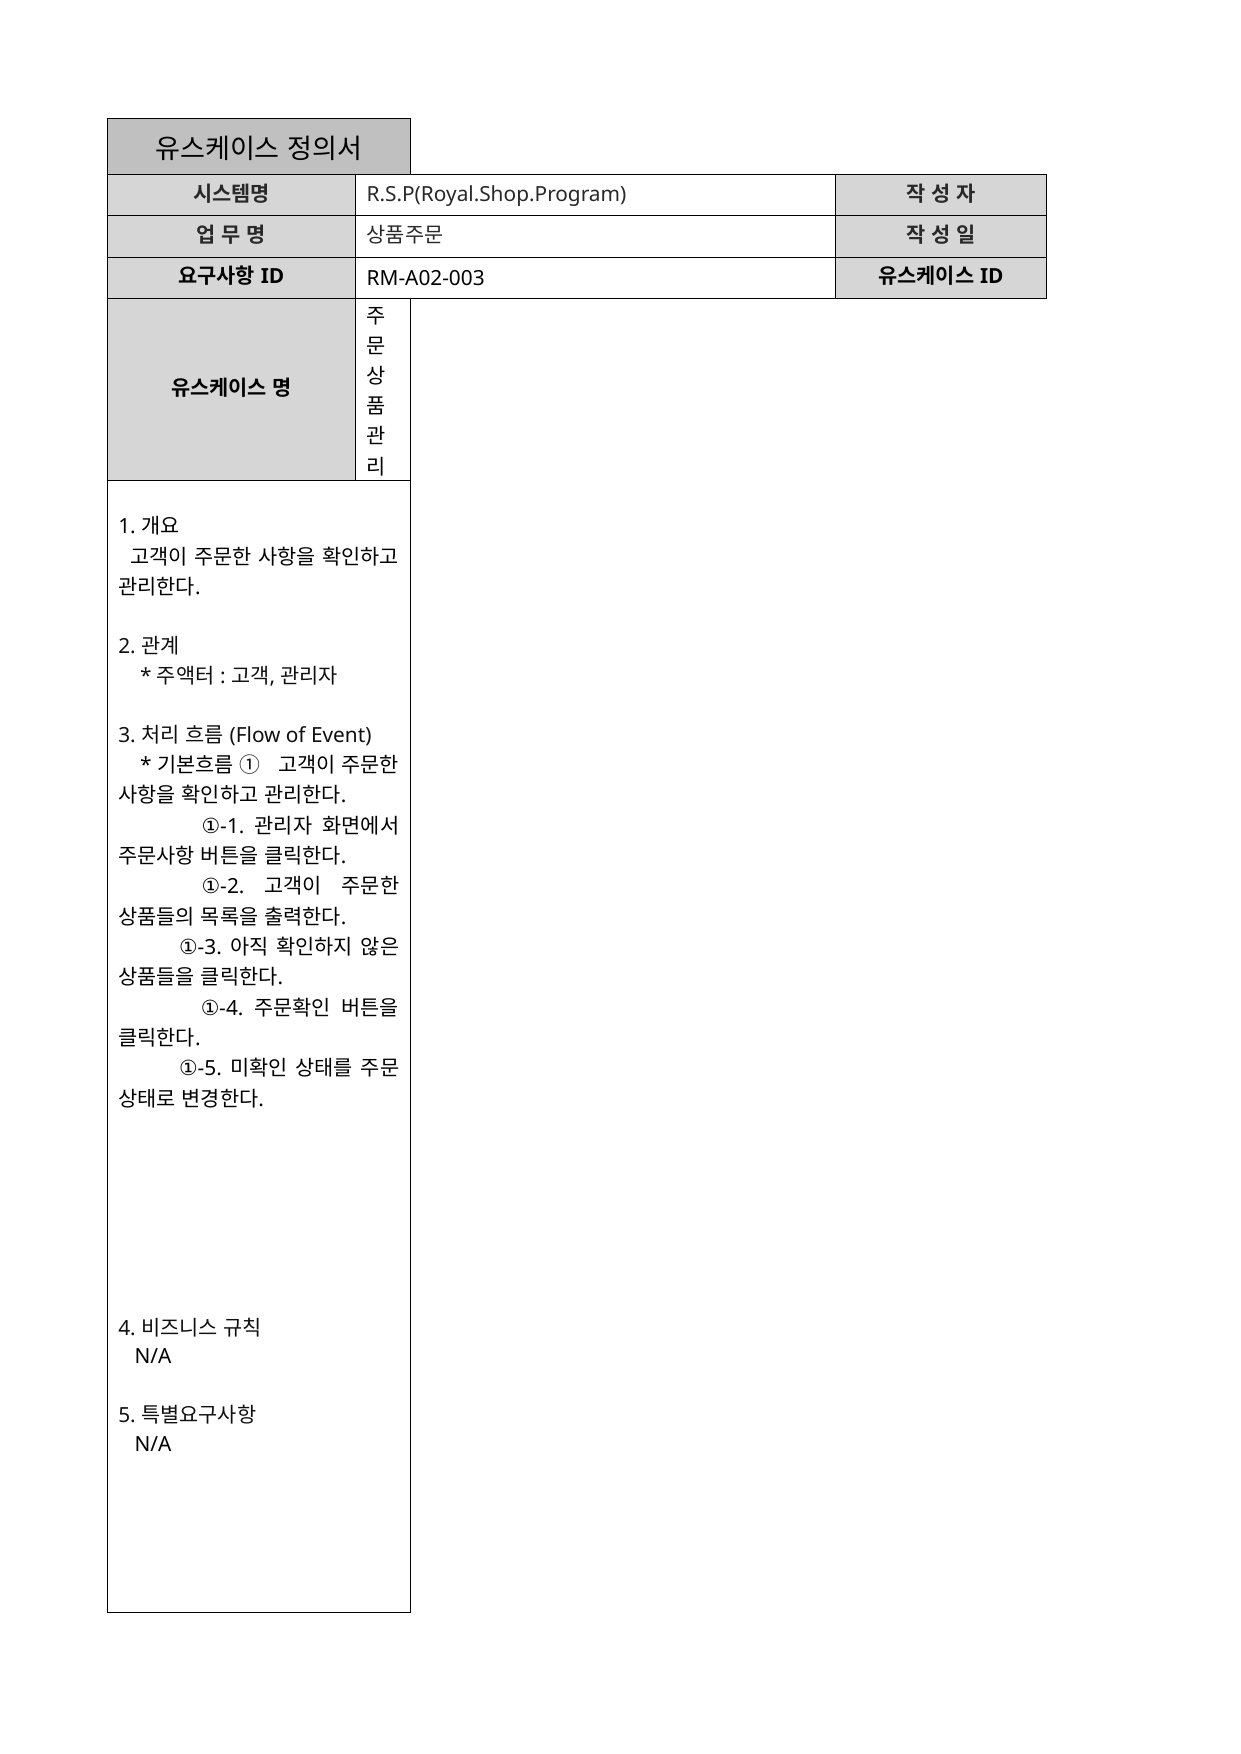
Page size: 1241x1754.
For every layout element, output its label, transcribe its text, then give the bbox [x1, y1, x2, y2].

table_cell 1. 개요 고객이 주문한 사항을 확인하고 관리한다. 2. 관계 * 주액터 : 고객, 관리자 3. 처리 흐름 (Flow of Event) * 기본흐름 ① 고객이 주문한 사항을 확인하고 관리한다. ①-1. 관리자 화면에서 주문사항 버튼을 클릭한다. ①-2. 고객이 주문한 상품들의 목록을 출력한다. ①-3. 아직 확인하지 않은 상품들을 클릭한다. ①-4. 주문확인 버튼을 클릭한다. ①-5. 미확인 상태를 주문 상태로 변경한다. 4. 비즈니스 규칙 N/A 5. 특별요구사항 N/A [108, 481, 410, 1612]
table_cell R.S.P(Royal.Shop.Program) [356, 175, 835, 215]
table_cell 요구사항 ID [108, 258, 355, 298]
table_cell RM-A02-003 [356, 258, 835, 298]
table_cell 업 무 명 [108, 216, 355, 257]
table_cell 유스케이스 ID [836, 258, 1046, 298]
table_cell 작 성 자 [836, 175, 1046, 215]
table_header 유스케이스 정의서 [108, 119, 410, 174]
table_cell 상품주문 [356, 216, 835, 257]
table_header [411, 118, 1046, 174]
table_cell 작 성 일 [836, 216, 1046, 257]
table_cell [411, 480, 1046, 1612]
table_cell 주문 상품 관리 [356, 299, 410, 480]
table_cell [411, 299, 1046, 480]
table_cell 유스케이스 명 [108, 299, 355, 480]
table_cell 시스템명 [108, 175, 355, 215]
